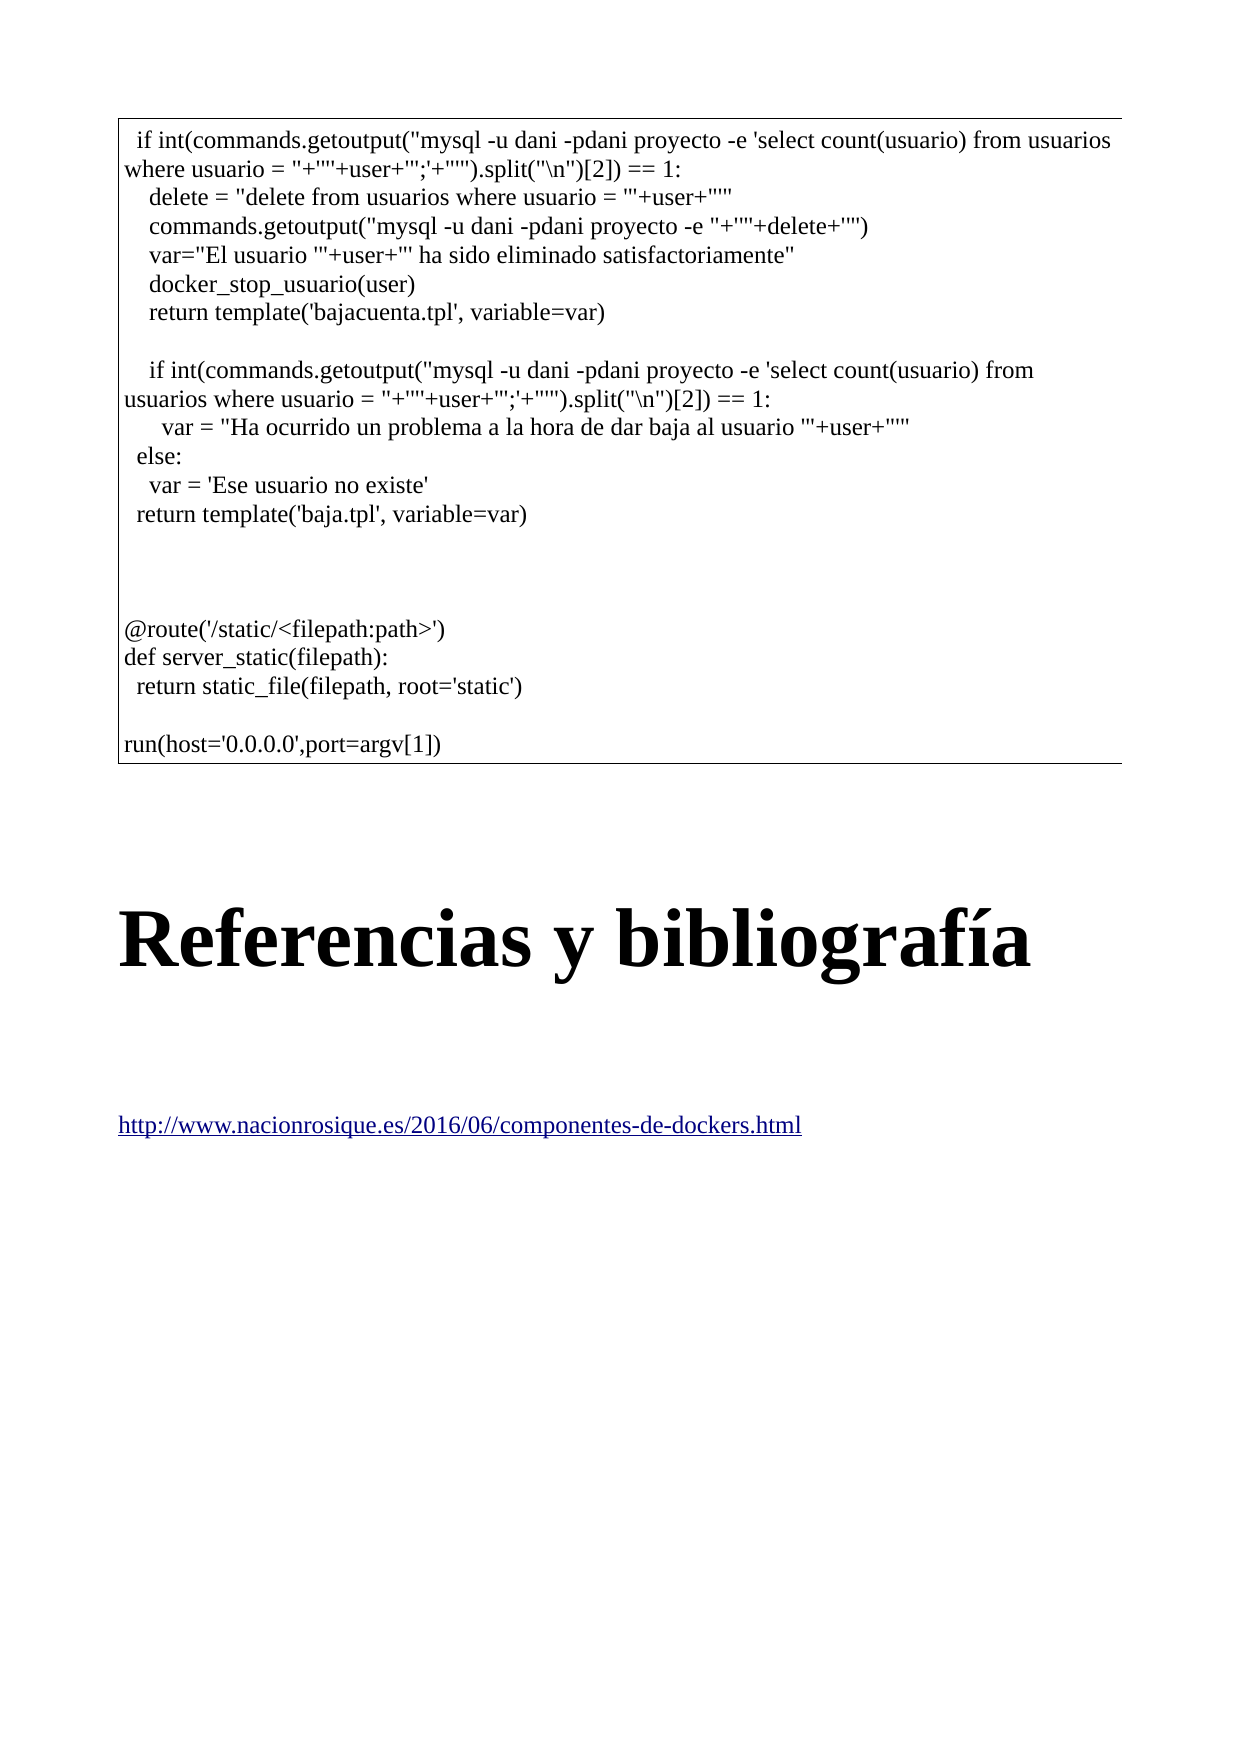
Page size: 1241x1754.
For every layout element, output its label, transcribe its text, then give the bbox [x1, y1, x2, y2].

text http://www.nacionrosique.es/2016/06/componentes-de-dockers.html [118, 1110, 1122, 1139]
title Referencias y bibliografía [118, 888, 1122, 984]
table_header if int(commands.getoutput("mysql -u dani -pdani proyecto -e 'select count(usuario) from usuarios where usuario = "+'"'+user+'";'+"'").split("\n")[2]) == 1: delete = "delete from usuarios where usuario = '"+user+"'" commands.getoutput("mysql -u dani -pdani proyecto -e "+'"'+delete+'"') var="El usuario '"+user+"' ha sido eliminado satisfactoriamente" docker_stop_usuario(user) return template('bajacuenta.tpl', variable=var) if int(commands.getoutput("mysql -u dani -pdani proyecto -e 'select count(usuario) from usuarios where usuario = "+'"'+user+'";'+"'").split("\n")[2]) == 1: var = "Ha ocurrido un problema a la hora de dar baja al usuario '"+user+"'" else: var = 'Ese usuario no existe' return template('baja.tpl', variable=var) @route('/static/<filepath:path>') def server_static(filepath): return static_file(filepath, root='static') run(host='0.0.0.0',port=argv[1]) [119, 119, 1122, 763]
